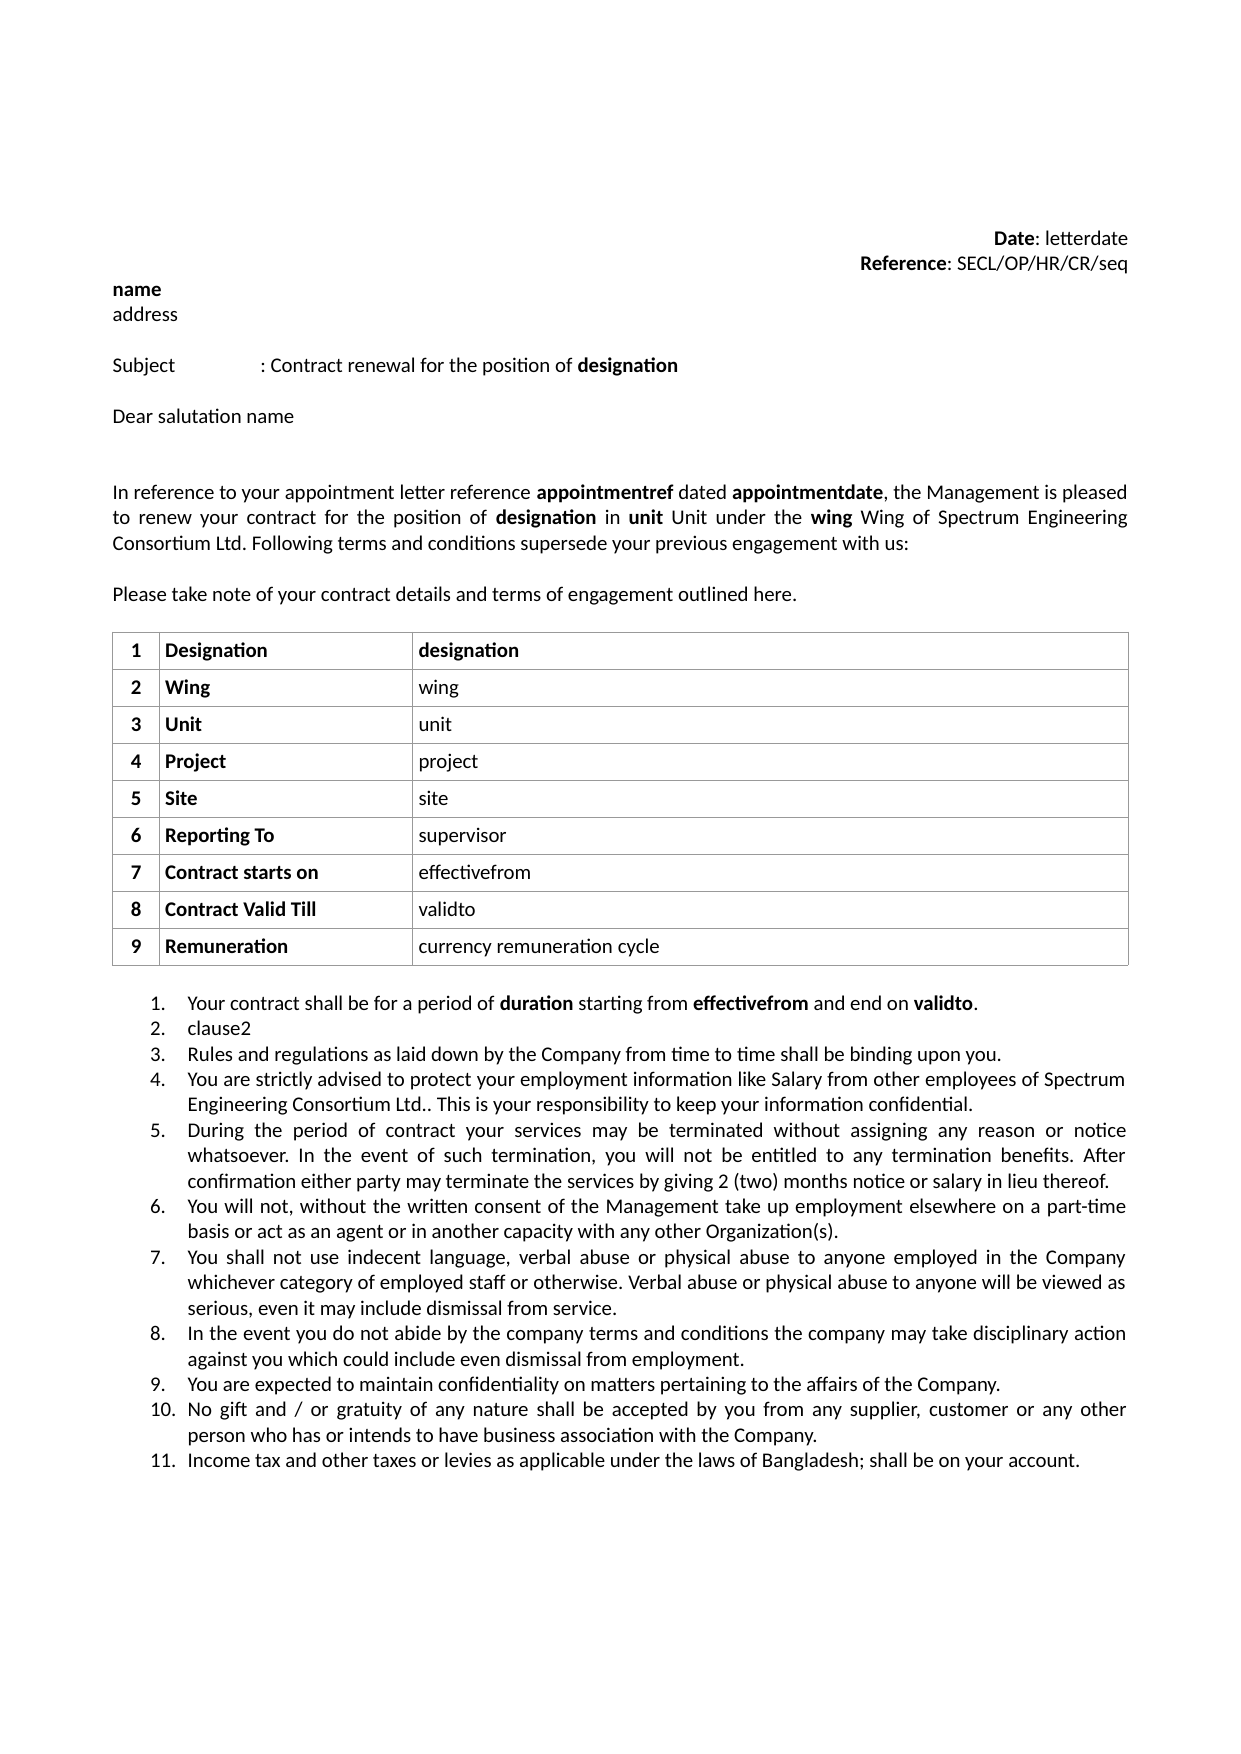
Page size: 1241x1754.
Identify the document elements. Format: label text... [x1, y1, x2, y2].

list You shall not use indecent language, verbal abuse or physical abuse to anyone employed in the Company whichever category of employed staff or otherwise. Verbal abuse or physical abuse to anyone will be viewed as serious, even it may include dismissal from service. [150, 1244, 1128, 1320]
table_cell wing [413, 670, 1128, 706]
table_cell Contract starts on [160, 855, 412, 891]
text Reference: SECL/OP/HR/CR/seq [112, 250, 1128, 276]
table_cell currency remuneration cycle [413, 929, 1128, 964]
table_cell 5 [113, 781, 159, 817]
table_cell Site [160, 781, 412, 817]
table_cell supervisor [413, 818, 1128, 853]
table_cell effectivefrom [413, 855, 1128, 891]
table_cell Contract Valid Till [160, 892, 412, 927]
table_cell Wing [160, 670, 412, 706]
list Rules and regulations as laid down by the Company from time to time shall be binding upon you. [150, 1041, 1128, 1066]
table_cell unit [413, 707, 1128, 743]
table_cell 8 [113, 892, 159, 927]
table_cell 7 [113, 855, 159, 891]
list In the event you do not abide by the company terms and conditions the company may take disciplinary action against you which could include even dismissal from employment. [150, 1320, 1128, 1371]
table_cell Reporting To [160, 818, 412, 853]
text Subject : Contract renewal for the position of designation [112, 352, 1128, 377]
table_cell site [413, 781, 1128, 817]
table_header 1 [113, 633, 159, 669]
list No gift and / or gratuity of any nature shall be accepted by you from any supplier, customer or any other person who has or intends to have business association with the Company. [150, 1397, 1128, 1447]
list You are expected to maintain confidentiality on matters pertaining to the affairs of the Company. [150, 1371, 1128, 1397]
table_cell 9 [113, 929, 159, 964]
text Dear salutation name [112, 403, 1128, 428]
table_cell project [413, 744, 1128, 779]
list Income tax and other taxes or levies as applicable under the laws of Bangladesh; shall be on your account. [150, 1447, 1128, 1473]
text name [112, 276, 1128, 301]
list During the period of contract your services may be terminated without assigning any reason or notice whatsoever. In the event of such termination, you will not be entitled to any termination benefits. After confirmation either party may terminate the services by giving 2 (two) months notice or salary in lieu thereof. [150, 1117, 1128, 1193]
table_cell 3 [113, 707, 159, 743]
table_header Designation [160, 633, 412, 669]
table_cell Remuneration [160, 929, 412, 964]
text address [112, 301, 1128, 327]
text Date: letterdate [112, 225, 1128, 250]
table_cell validto [413, 892, 1128, 927]
table_header designation [413, 633, 1128, 669]
table_cell 4 [113, 744, 159, 779]
list You will not, without the written consent of the Management take up employment elsewhere on a part-time basis or act as an agent or in another capacity with any other Organization(s). [150, 1193, 1128, 1244]
table_cell Unit [160, 707, 412, 743]
list Your contract shall be for a period of duration starting from effectivefrom and end on validto. [150, 990, 1128, 1015]
table_cell 6 [113, 818, 159, 853]
list You are strictly advised to protect your employment information like Salary from other employees of Spectrum Engineering Consortium Ltd.. This is your responsibility to keep your information confidential. [150, 1066, 1128, 1117]
text Please take note of your contract details and terms of engagement outlined here. [112, 581, 1128, 606]
text In reference to your appointment letter reference appointmentref dated appointmentdate, the Management is pleased to renew your contract for the position of designation in unit Unit under the wing Wing of Spectrum Engineering Consortium Ltd. Following terms and conditions supersede your previous engagement with us: [112, 479, 1128, 555]
list clause2 [150, 1015, 1128, 1041]
table_cell Project [160, 744, 412, 779]
table_cell 2 [113, 670, 159, 706]
